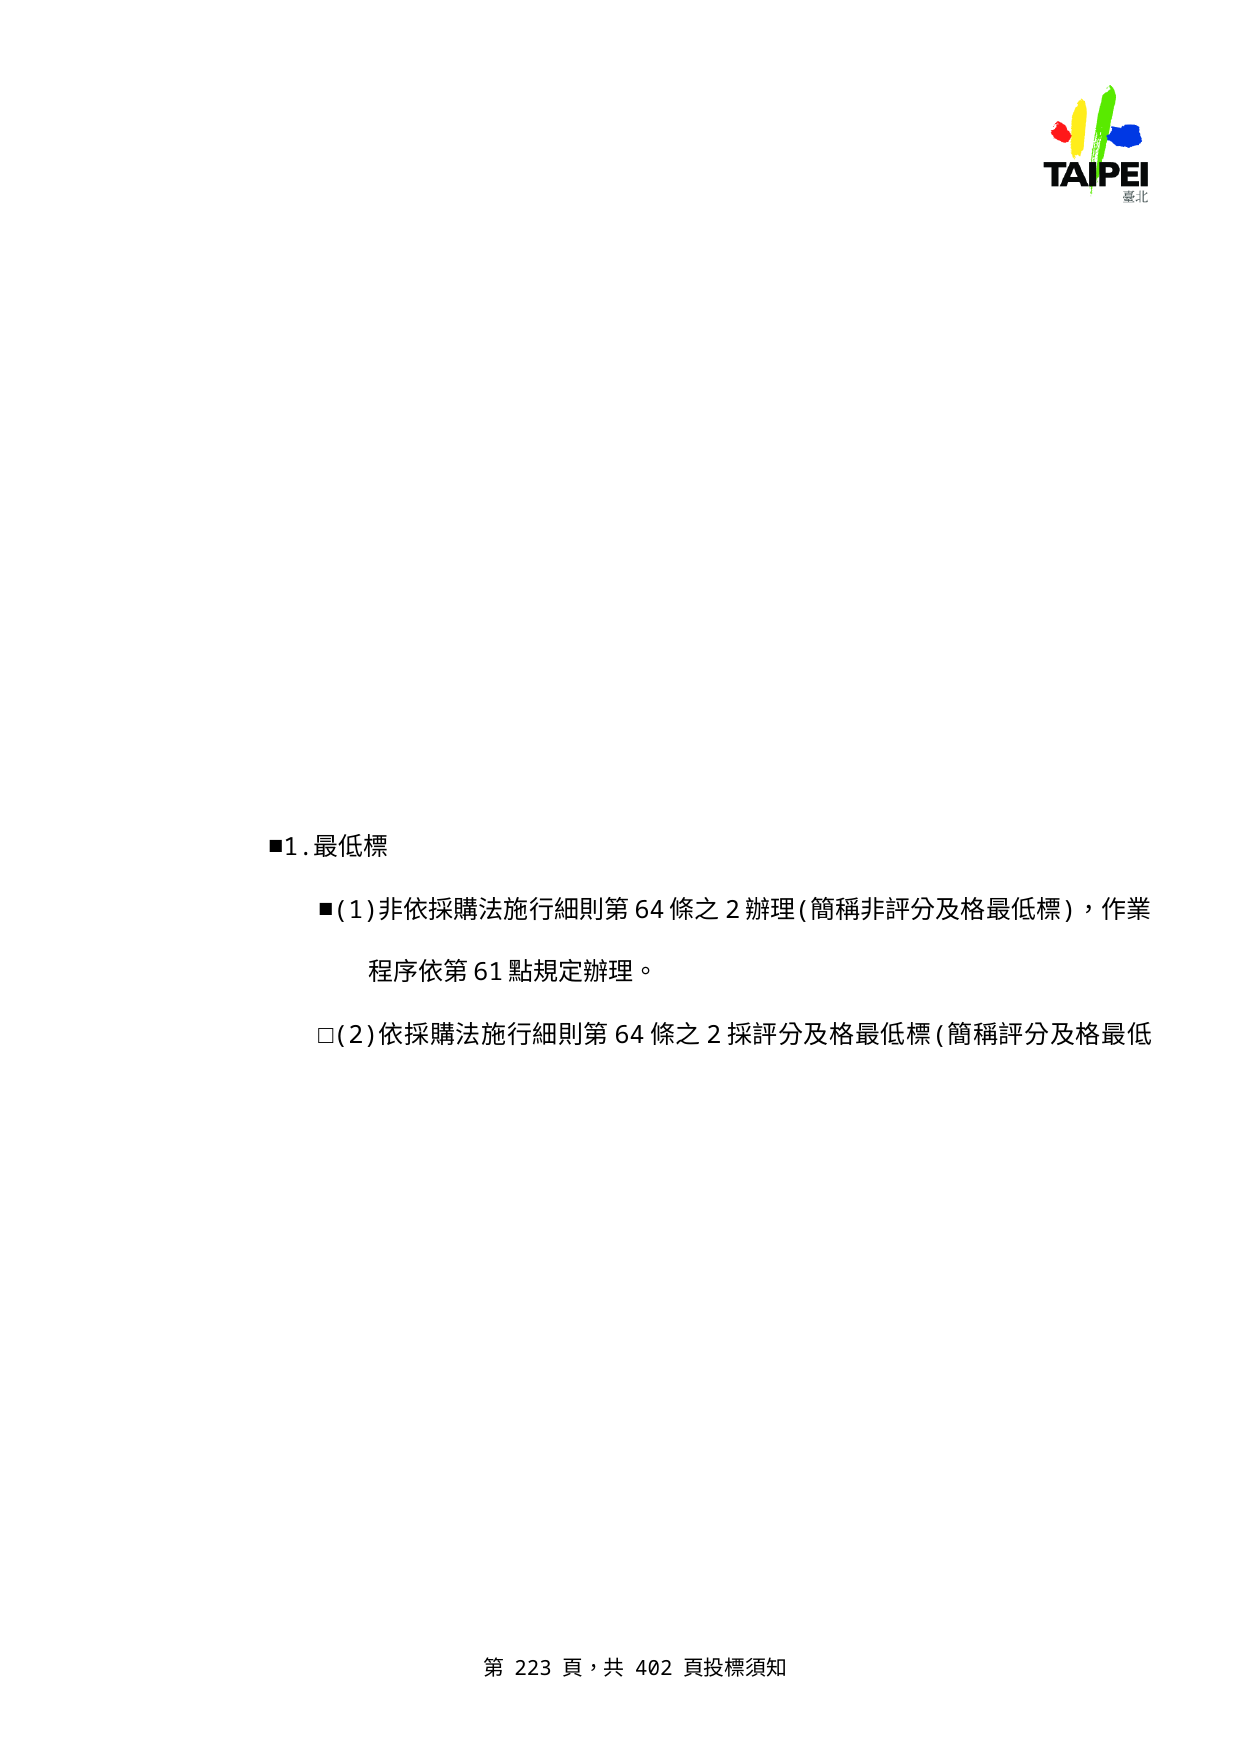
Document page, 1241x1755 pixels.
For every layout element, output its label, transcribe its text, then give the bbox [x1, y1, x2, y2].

text ■1.最低標 [268, 803, 1152, 866]
text ■(1)非依採購法施行細則第64條之2辦理(簡稱非評分及格最低標)，作業程序依第61點規定辦理。 [318, 866, 1152, 991]
text □(2)依採購法施行細則第64條之2採評分及格最低標(簡稱評分及格最低 [318, 991, 1152, 1053]
